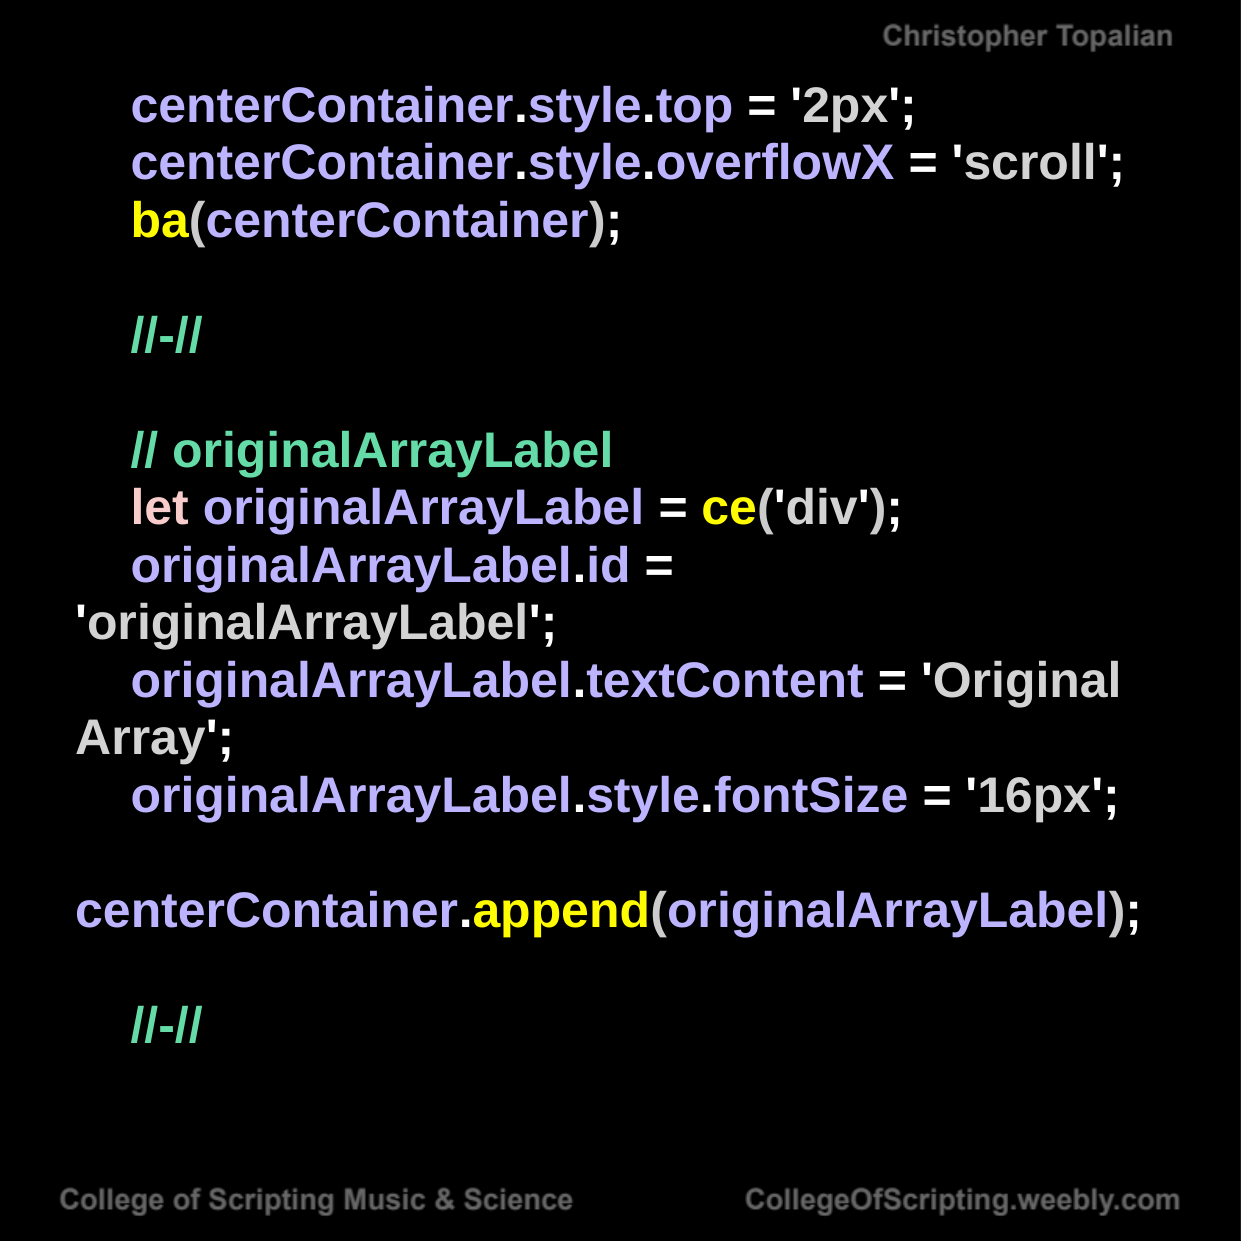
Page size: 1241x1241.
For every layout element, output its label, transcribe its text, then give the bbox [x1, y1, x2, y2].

text originalArrayLabel.textContent = 'Original Array'; [75, 650, 1166, 765]
text //-// [75, 995, 1166, 1052]
text let originalArrayLabel = ce('div'); [75, 477, 1166, 535]
text centerContainer.style.overflowX = 'scroll'; [75, 132, 1166, 190]
text ba(centerContainer); [75, 190, 1166, 247]
text originalArrayLabel.style.fontSize = '16px'; [75, 765, 1166, 822]
text centerContainer.style.top = '2px'; [75, 75, 1166, 132]
text //-// [75, 305, 1166, 362]
text // originalArrayLabel [75, 420, 1166, 477]
text centerContainer.append(originalArrayLabel); [75, 822, 1166, 937]
text originalArrayLabel.id = 'originalArrayLabel'; [75, 535, 1166, 650]
